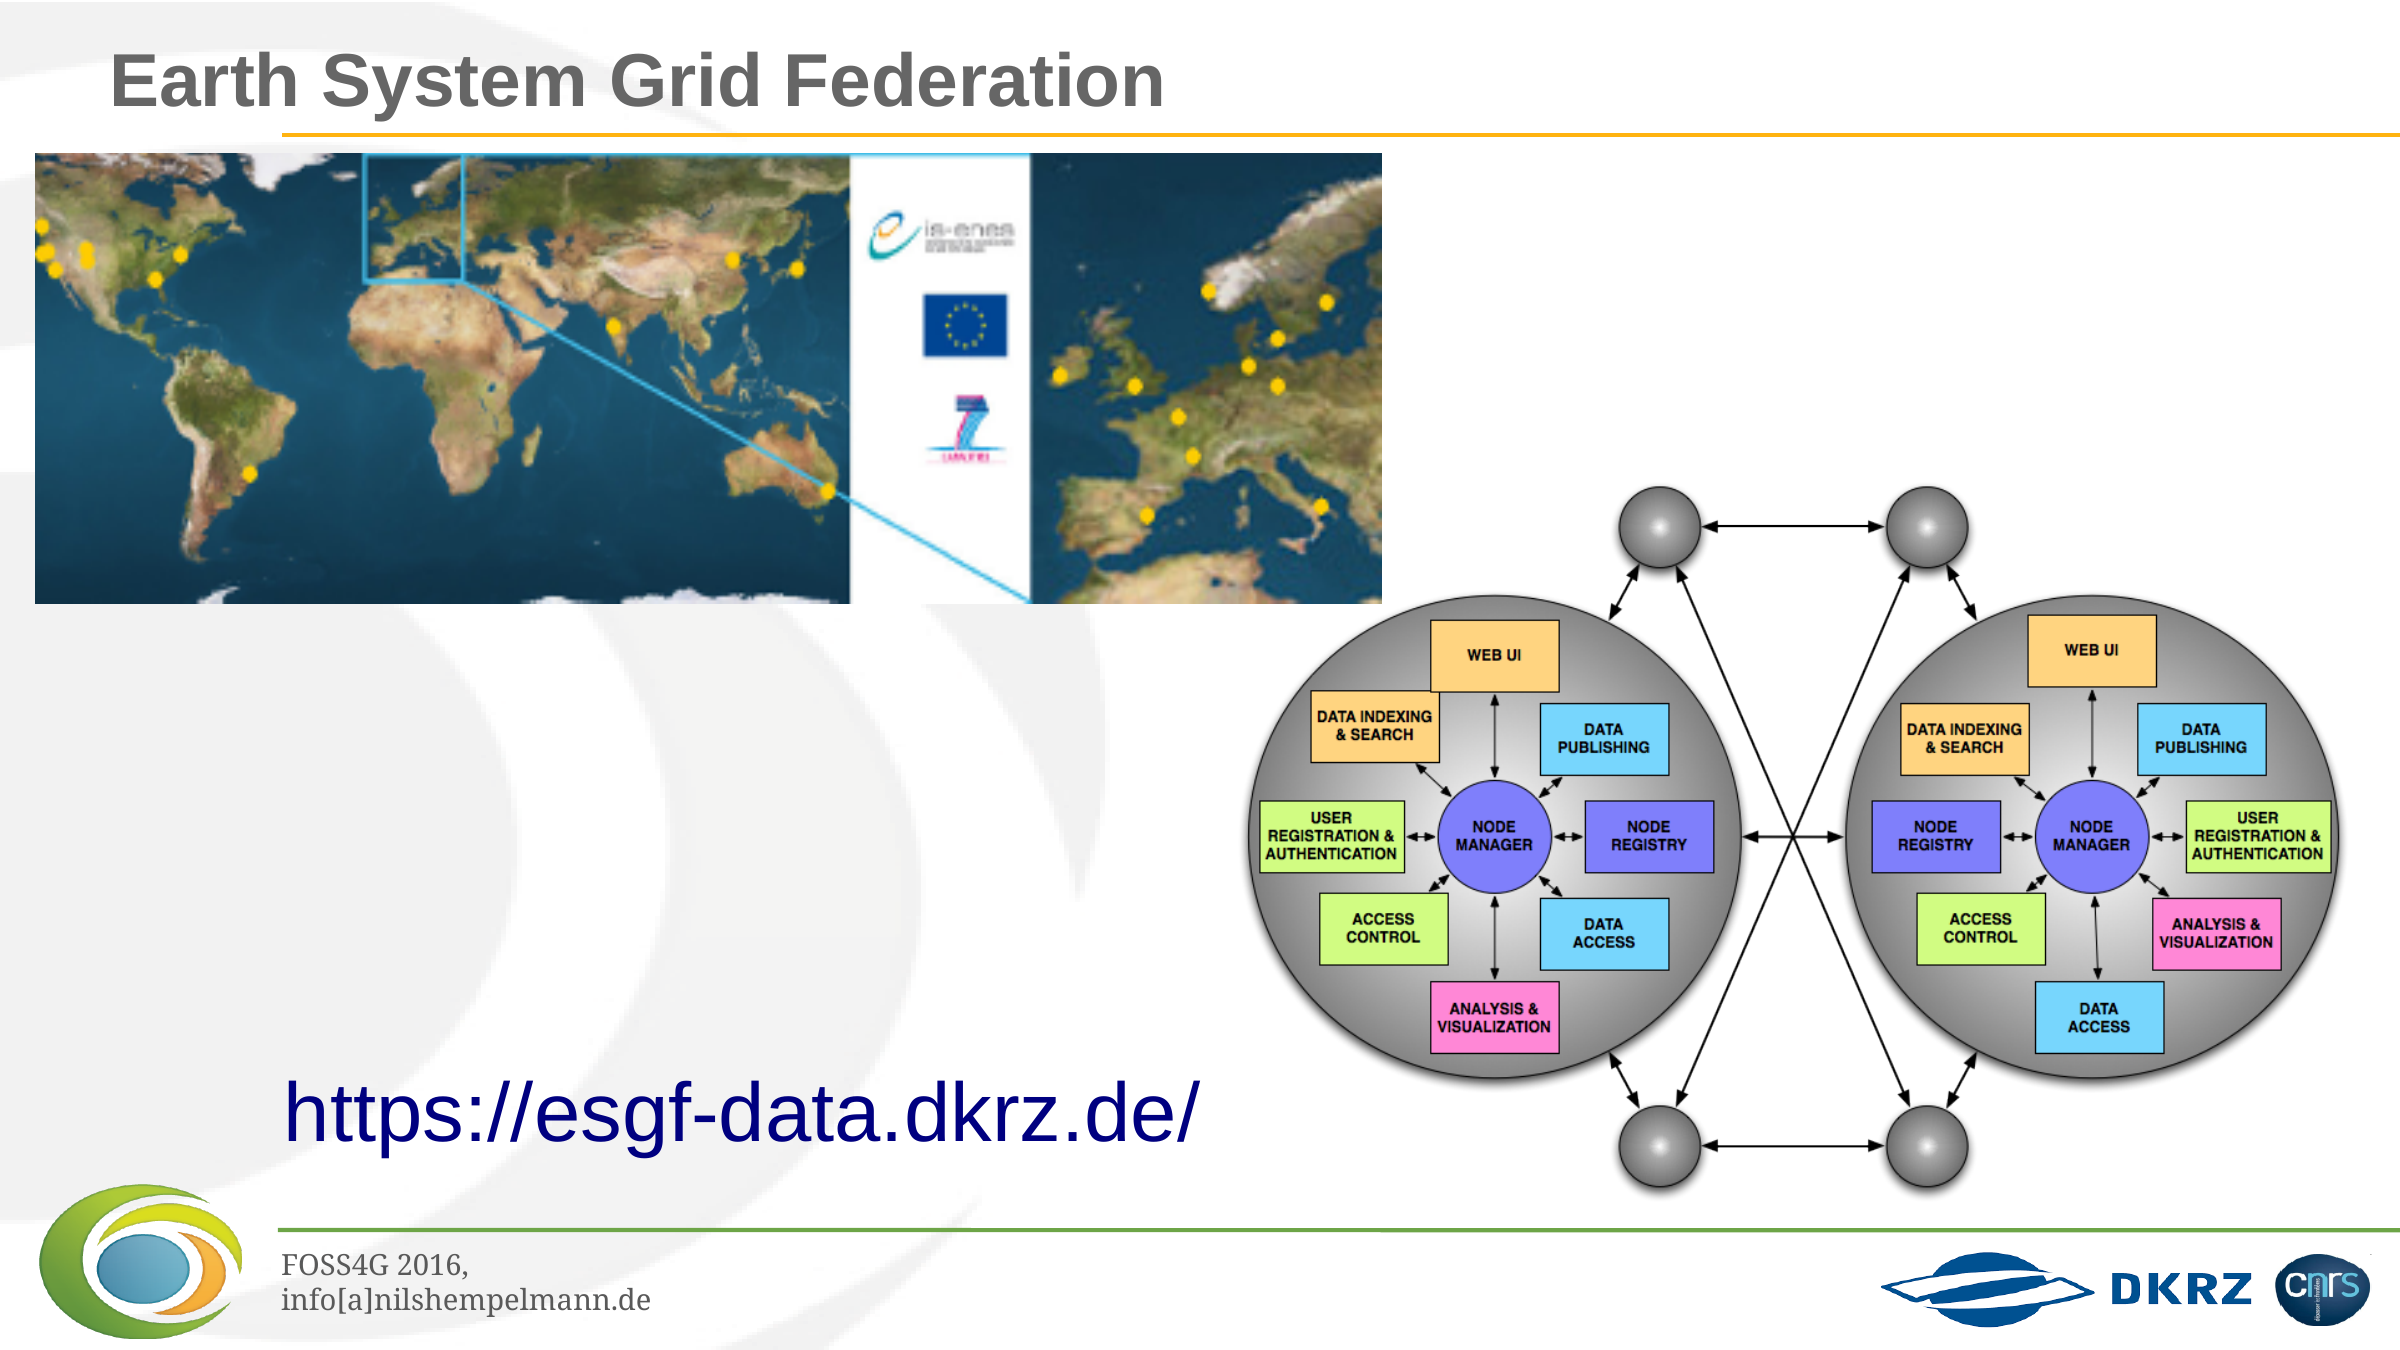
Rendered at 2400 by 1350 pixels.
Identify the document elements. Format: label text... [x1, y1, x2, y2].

picture [0, 0, 2400, 1350]
text_box Earth System Grid Federation [94, 23, 1276, 130]
text_box https://esgf-data.dkrz.de/ [269, 1051, 1264, 1205]
